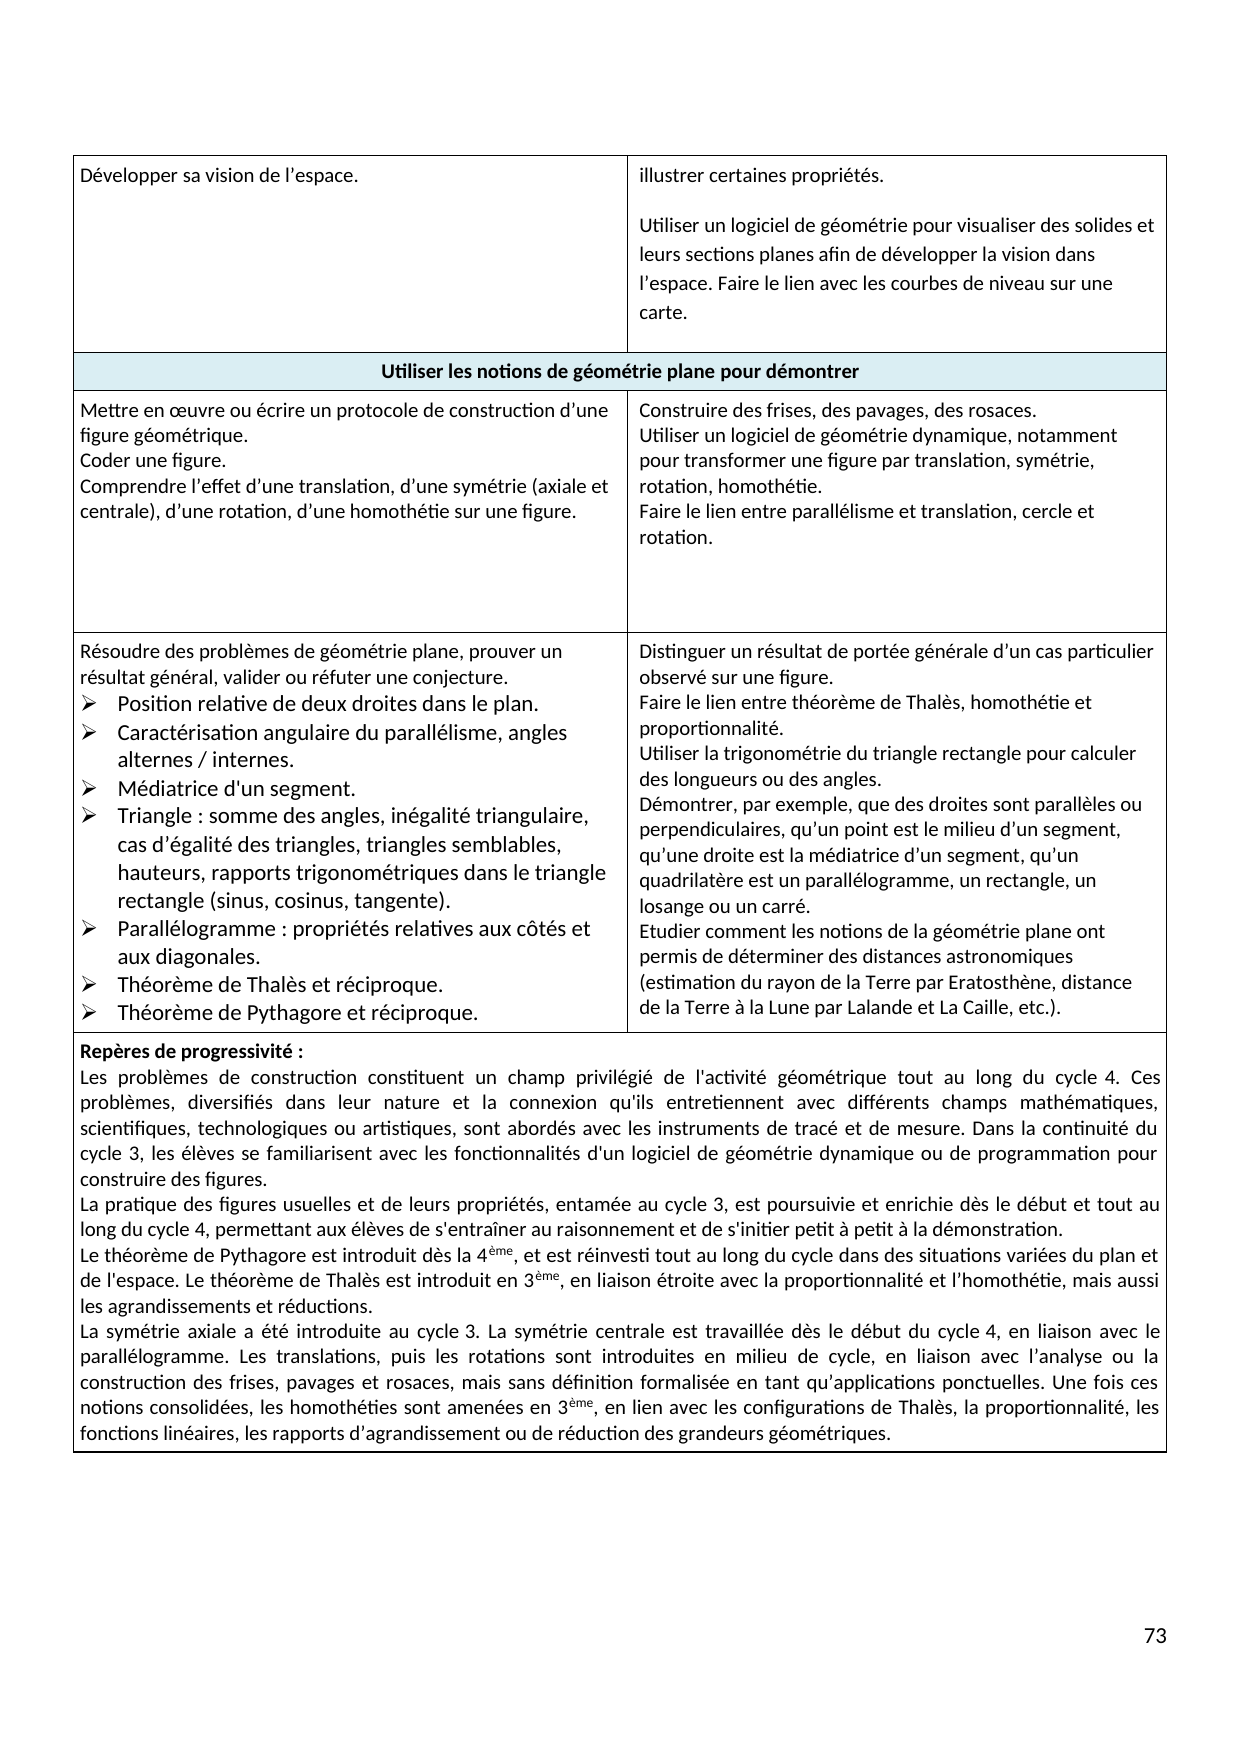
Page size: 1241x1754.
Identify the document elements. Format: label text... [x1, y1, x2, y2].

table_cell Utiliser les notions de géométrie plane pour démontrer [74, 353, 1166, 390]
table_cell Mettre en œuvre ou écrire un protocole de construction d’une figure géométrique. Coder une figure. Comprendre l’effet d’une translation, d’une symétrie (axiale et centrale), d’une rotation, d’une homothétie sur une figure. [74, 391, 627, 632]
table_cell Résoudre des problèmes de géométrie plane, prouver un résultat général, valider ou réfuter une conjecture. Position relative de deux droites dans le plan. Caractérisation angulaire du parallélisme, angles alternes / internes. Médiatrice d'un segment. Triangle : somme des angles, inégalité triangulaire, cas d’égalité des triangles, triangles semblables, hauteurs, rapports trigonométriques dans le triangle rectangle (sinus, cosinus, tangente). Parallélogramme : propriétés relatives aux côtés et aux diagonales. Théorème de Thalès et réciproque. Théorème de Pythagore et réciproque. [74, 633, 627, 1032]
table_cell Développer sa vision de l’espace. [74, 156, 627, 352]
table_cell illustrer certaines propriétés. Utiliser un logiciel de géométrie pour visualiser des solides et leurs sections planes afin de développer la vision dans l’espace. Faire le lien avec les courbes de niveau sur une carte. [628, 156, 1166, 352]
table_cell Distinguer un résultat de portée générale d’un cas particulier observé sur une figure. Faire le lien entre théorème de Thalès, homothétie et proportionnalité. Utiliser la trigonométrie du triangle rectangle pour calculer des longueurs ou des angles. Démontrer, par exemple, que des droites sont parallèles ou perpendiculaires, qu’un point est le milieu d’un segment, qu’une droite est la médiatrice d’un segment, qu’un quadrilatère est un parallélogramme, un rectangle, un losange ou un carré. Etudier comment les notions de la géométrie plane ont permis de déterminer des distances astronomiques (estimation du rayon de la Terre par Eratosthène, distance de la Terre à la Lune par Lalande et La Caille, etc.). [628, 633, 1166, 1032]
table_cell Construire des frises, des pavages, des rosaces. Utiliser un logiciel de géométrie dynamique, notamment pour transformer une figure par translation, symétrie, rotation, homothétie. Faire le lien entre parallélisme et translation, cercle et rotation. [628, 391, 1166, 632]
table_cell Repères de progressivité : Les problèmes de construction constituent un champ privilégié de l'activité géométrique tout au long du cycle 4. Ces problèmes, diversifiés dans leur nature et la connexion qu'ils entretiennent avec différents champs mathématiques, scientifiques, technologiques ou artistiques, sont abordés avec les instruments de tracé et de mesure. Dans la continuité du cycle 3, les élèves se familiarisent avec les fonctionnalités d'un logiciel de géométrie dynamique ou de programmation pour construire des figures. La pratique des figures usuelles et de leurs propriétés, entamée au cycle 3, est poursuivie et enrichie dès le début et tout au long du cycle 4, permettant aux élèves de s'entraîner au raisonnement et de s'initier petit à petit à la démonstration. Le théorème de Pythagore est introduit dès la 4ème, et est réinvesti tout au long du cycle dans des situations variées du plan et de l'espace. Le théorème de Thalès est introduit en 3ème, en liaison étroite avec la proportionnalité et l’homothétie, mais aussi les agrandissements et réductions. La symétrie axiale a été introduite au cycle 3. La symétrie centrale est travaillée dès le début du cycle 4, en liaison avec le parallélogramme. Les translations, puis les rotations sont introduites en milieu de cycle, en liaison avec l’analyse ou la construction des frises, pavages et rosaces, mais sans définition formalisée en tant qu’applications ponctuelles. Une fois ces notions consolidées, les homothéties sont amenées en 3ème, en lien avec les configurations de Thalès, la proportionnalité, les fonctions linéaires, les rapports d’agrandissement ou de réduction des grandeurs géométriques. [74, 1033, 1166, 1451]
